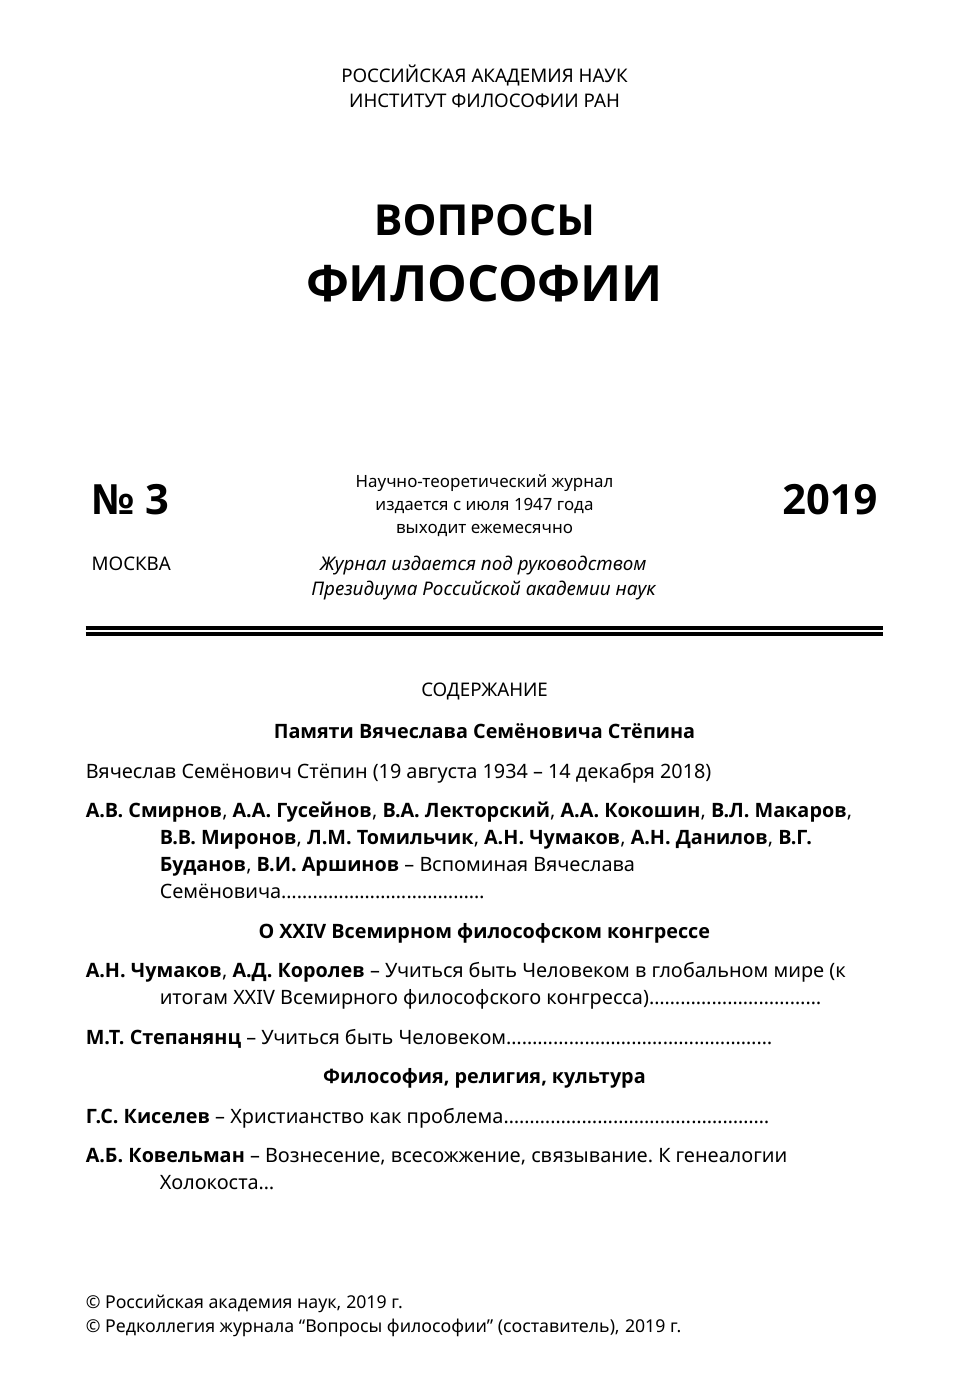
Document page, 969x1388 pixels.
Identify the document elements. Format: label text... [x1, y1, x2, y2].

table_cell [724, 544, 883, 609]
text А.Н. Чумаков, А.Д. Королев – Учиться быть Человеком в глобальном мире (к итогам XXIV Всемирного философского конгресса)…………………………… [86, 957, 883, 1011]
table_cell Журнал издается под руководством Президиума Российской академии наук [245, 544, 723, 609]
text О XXIV Всемирном философском конгрессе [86, 917, 883, 944]
table_header Научно-теоретический журнал издается с июля 1947 года выходит ежемесячно [245, 464, 723, 544]
text Г.С. Киселев – Христианство как проблема…………………………………………… [86, 1102, 883, 1129]
text Памяти Вячеслава Семёновича Стёпина [86, 718, 883, 745]
text А.В. Смирнов, А.А. Гусейнов, В.А. Лекторский, А.А. Кокошин, В.Л. Макаров, В.В. Миронов, Л.М. Томильчик, А.Н. Чумаков, А.Н. Данилов, В.Г. Буданов, В.И. Аршинов – Вспоминая Вячеслава Семёновича………………………………… [86, 797, 883, 904]
text ИНСТИТУТ ФИЛОСОФИИ РАН [86, 87, 883, 113]
text РОССИЙСКАЯ АКАДЕМИЯ НАУК [86, 62, 883, 87]
table_cell МОСКВА [86, 544, 245, 609]
table_header 2019 [724, 464, 883, 544]
text А.Б. Ковельман – Вознесение, всесожжение, связывание. К генеалогии Холокоста… [86, 1141, 883, 1195]
text ВОПРОСЫ [86, 190, 883, 248]
text ФИЛОСОФИИ [86, 248, 883, 316]
text М.Т. Степанянц – Учиться быть Человеком…………………………………………… [86, 1023, 883, 1050]
table_header № 3 [86, 464, 245, 544]
text СОДЕРЖАНИЕ [86, 674, 883, 705]
text Вячеслав Семёнович Стёпин (19 августа 1934 – 14 декабря 2018) [86, 757, 883, 784]
text Философия, религия, культура [86, 1062, 883, 1089]
